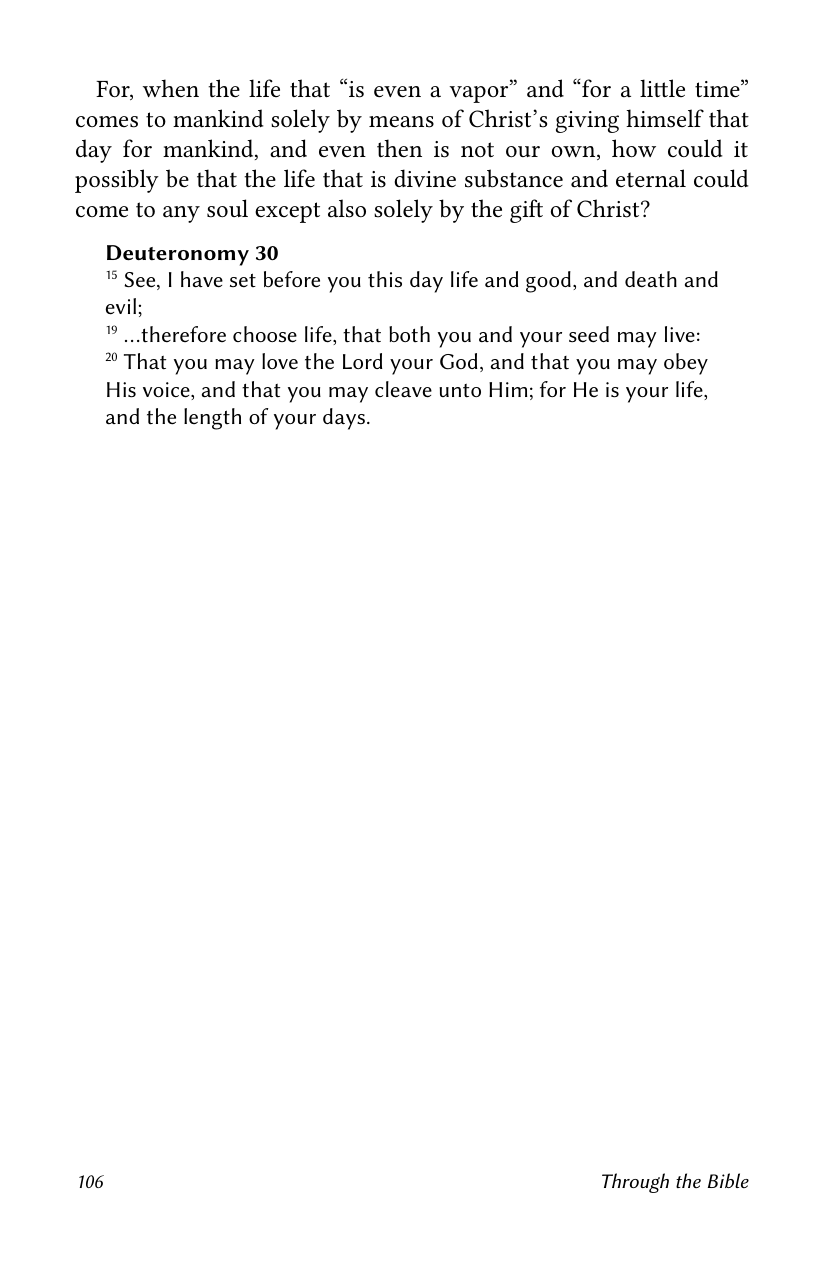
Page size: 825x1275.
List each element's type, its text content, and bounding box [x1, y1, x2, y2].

text 15 See, I have set before you this day life and good, and death and evil; [105, 267, 720, 321]
text 20 That you may love the Lord your God, and that you may obey His voice, and that you may cleave unto Him; for He is your life, and the length of your days. [105, 349, 720, 430]
text 19 ...therefore choose life, that both you and your seed may live: [105, 322, 720, 348]
text Deuteronomy 30 [105, 239, 750, 266]
text For, when the life that “is even a vapor” and “for a little time” comes to mankind solely by means of Christ’s giving himself that day for mankind, and even then is not our own, how could it possibly be that the life that is divine substance and eternal could come to any soul except also solely by the gift of Christ? [75, 75, 750, 223]
